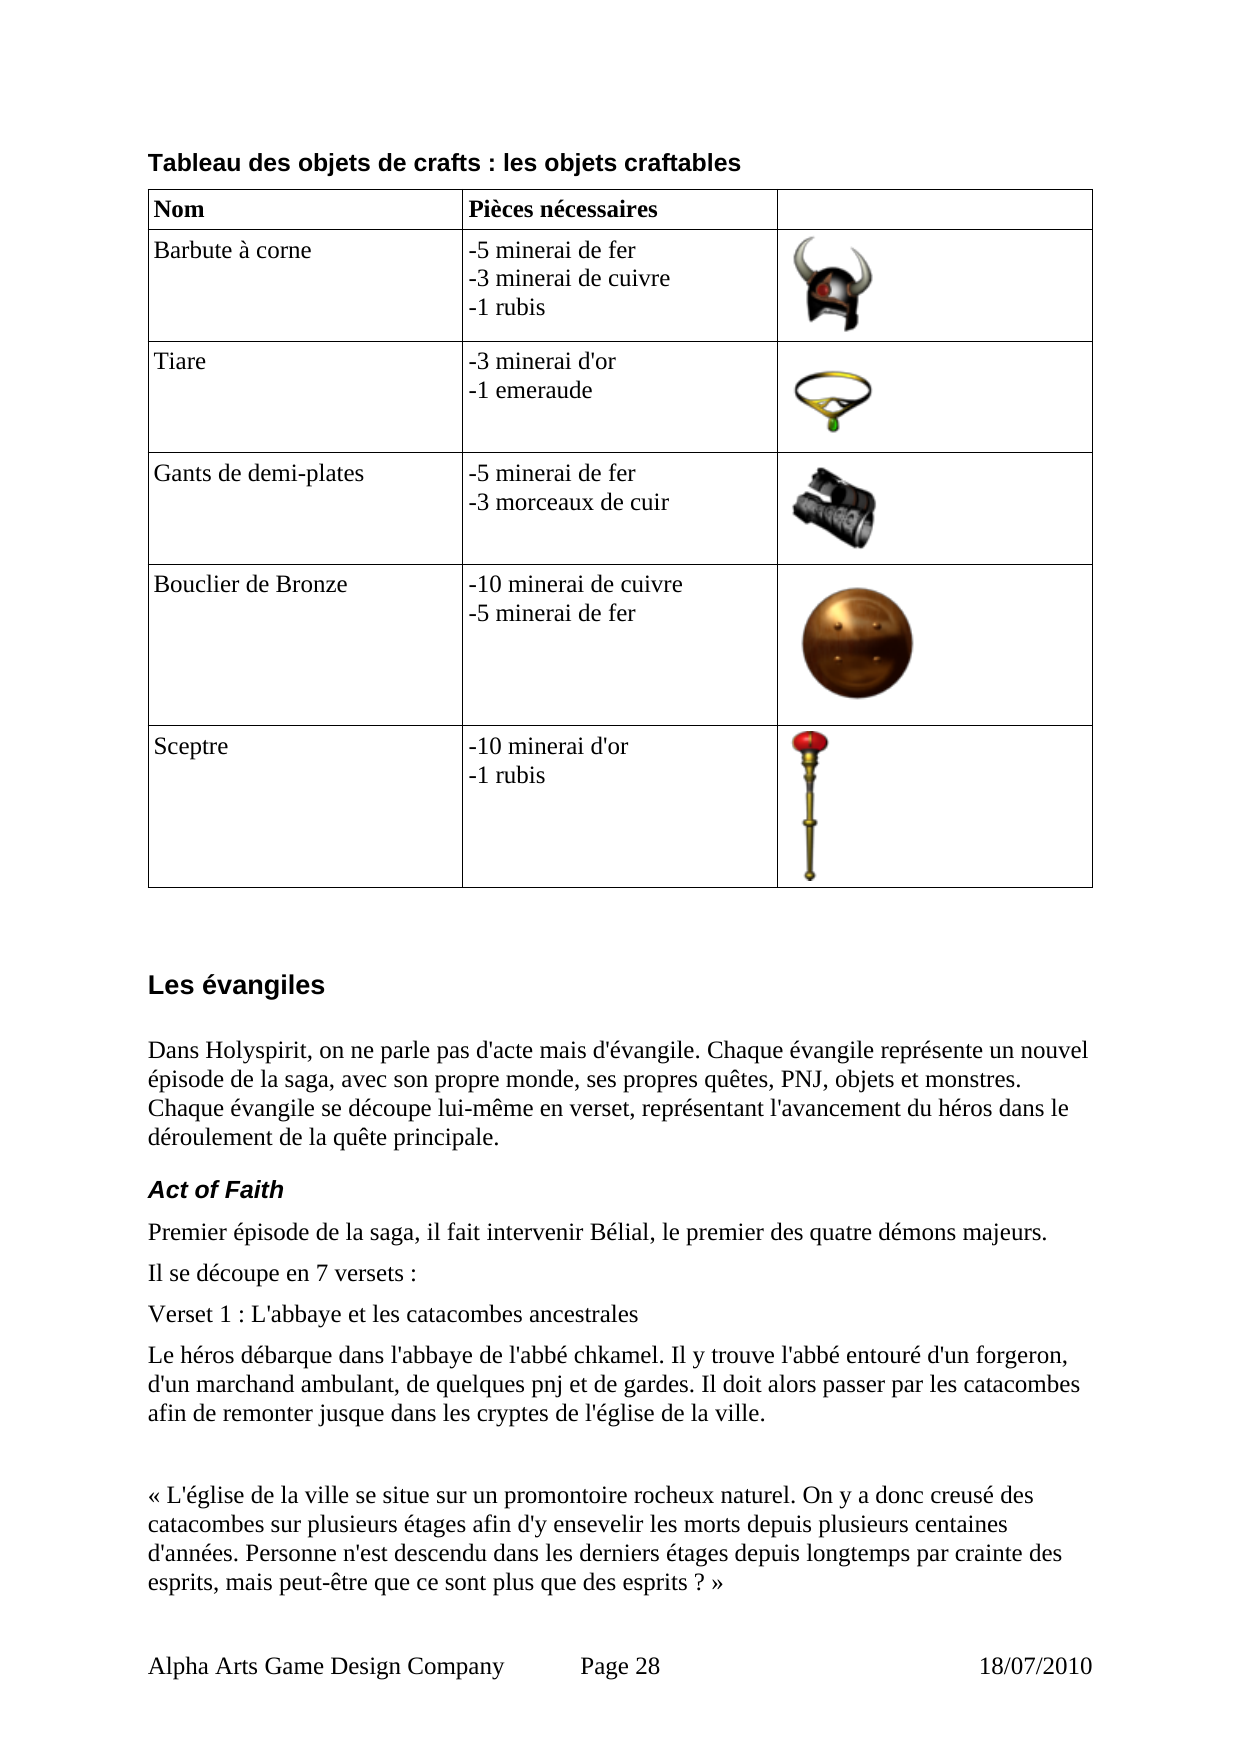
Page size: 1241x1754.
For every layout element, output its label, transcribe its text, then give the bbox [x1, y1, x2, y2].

table_header Pièces nécessaires [463, 190, 777, 229]
table_cell Gants de demi-plates [149, 453, 462, 564]
text Verset 1 : L'abbaye et les catacombes ancestrales [148, 1299, 1092, 1328]
table_cell [778, 230, 1092, 341]
text Il se découpe en 7 versets : [148, 1258, 1092, 1287]
table_cell Tiare [149, 342, 462, 452]
table_header Nom [149, 190, 462, 229]
table_cell Sceptre [149, 726, 462, 887]
picture [783, 731, 834, 881]
table_cell [778, 342, 1092, 452]
text Dans Holyspirit, on ne parle pas d'acte mais d'évangile. Chaque évangile représente un nouvel épisode de la saga, avec son propre monde, ses propres quêtes, PNJ, objets et monstres. Chaque évangile se découpe lui-même en verset, représentant l'avancement du héros dans le déroulement de la quête principale. [148, 1036, 1092, 1151]
picture [783, 346, 884, 447]
table_cell [778, 565, 1092, 725]
table_cell -3 minerai d'or -1 emeraude [463, 342, 777, 452]
table_cell -5 minerai de fer -3 minerai de cuivre -1 rubis [463, 230, 777, 341]
table_cell [778, 726, 1092, 887]
subtitle Tableau des objets de crafts : les objets craftables [148, 148, 1092, 176]
table_cell -10 minerai d'or -1 rubis [463, 726, 777, 887]
text Le héros débarque dans l'abbaye de l'abbé chkamel. Il y trouve l'abbé entouré d'un forgeron, d'un marchand ambulant, de quelques pnj et de gardes. Il doit alors passer par les catacombes afin de remonter jusque dans les cryptes de l'église de la ville. [148, 1340, 1092, 1427]
subtitle Act of Faith [148, 1176, 1092, 1204]
table_cell Bouclier de Bronze [149, 565, 462, 725]
table_header [778, 190, 1092, 229]
table_cell Barbute à corne [149, 230, 462, 341]
table_cell [778, 453, 1092, 564]
picture [783, 457, 884, 558]
table_cell -10 minerai de cuivre -5 minerai de fer [463, 565, 777, 725]
picture [783, 569, 934, 720]
picture [783, 234, 884, 335]
table_cell -5 minerai de fer -3 morceaux de cuir [463, 453, 777, 564]
subtitle Les évangiles [148, 969, 1092, 1001]
text « L'église de la ville se situe sur un promontoire rocheux naturel. On y a donc creusé des catacombes sur plusieurs étages afin d'y ensevelir les morts depuis plusieurs centaines d'années. Personne n'est descendu dans les derniers étages depuis longtemps par crainte des esprits, mais peut-être que ce sont plus que des esprits ? » [148, 1480, 1092, 1595]
text Premier épisode de la saga, il fait intervenir Bélial, le premier des quatre démons majeurs. [148, 1217, 1092, 1245]
